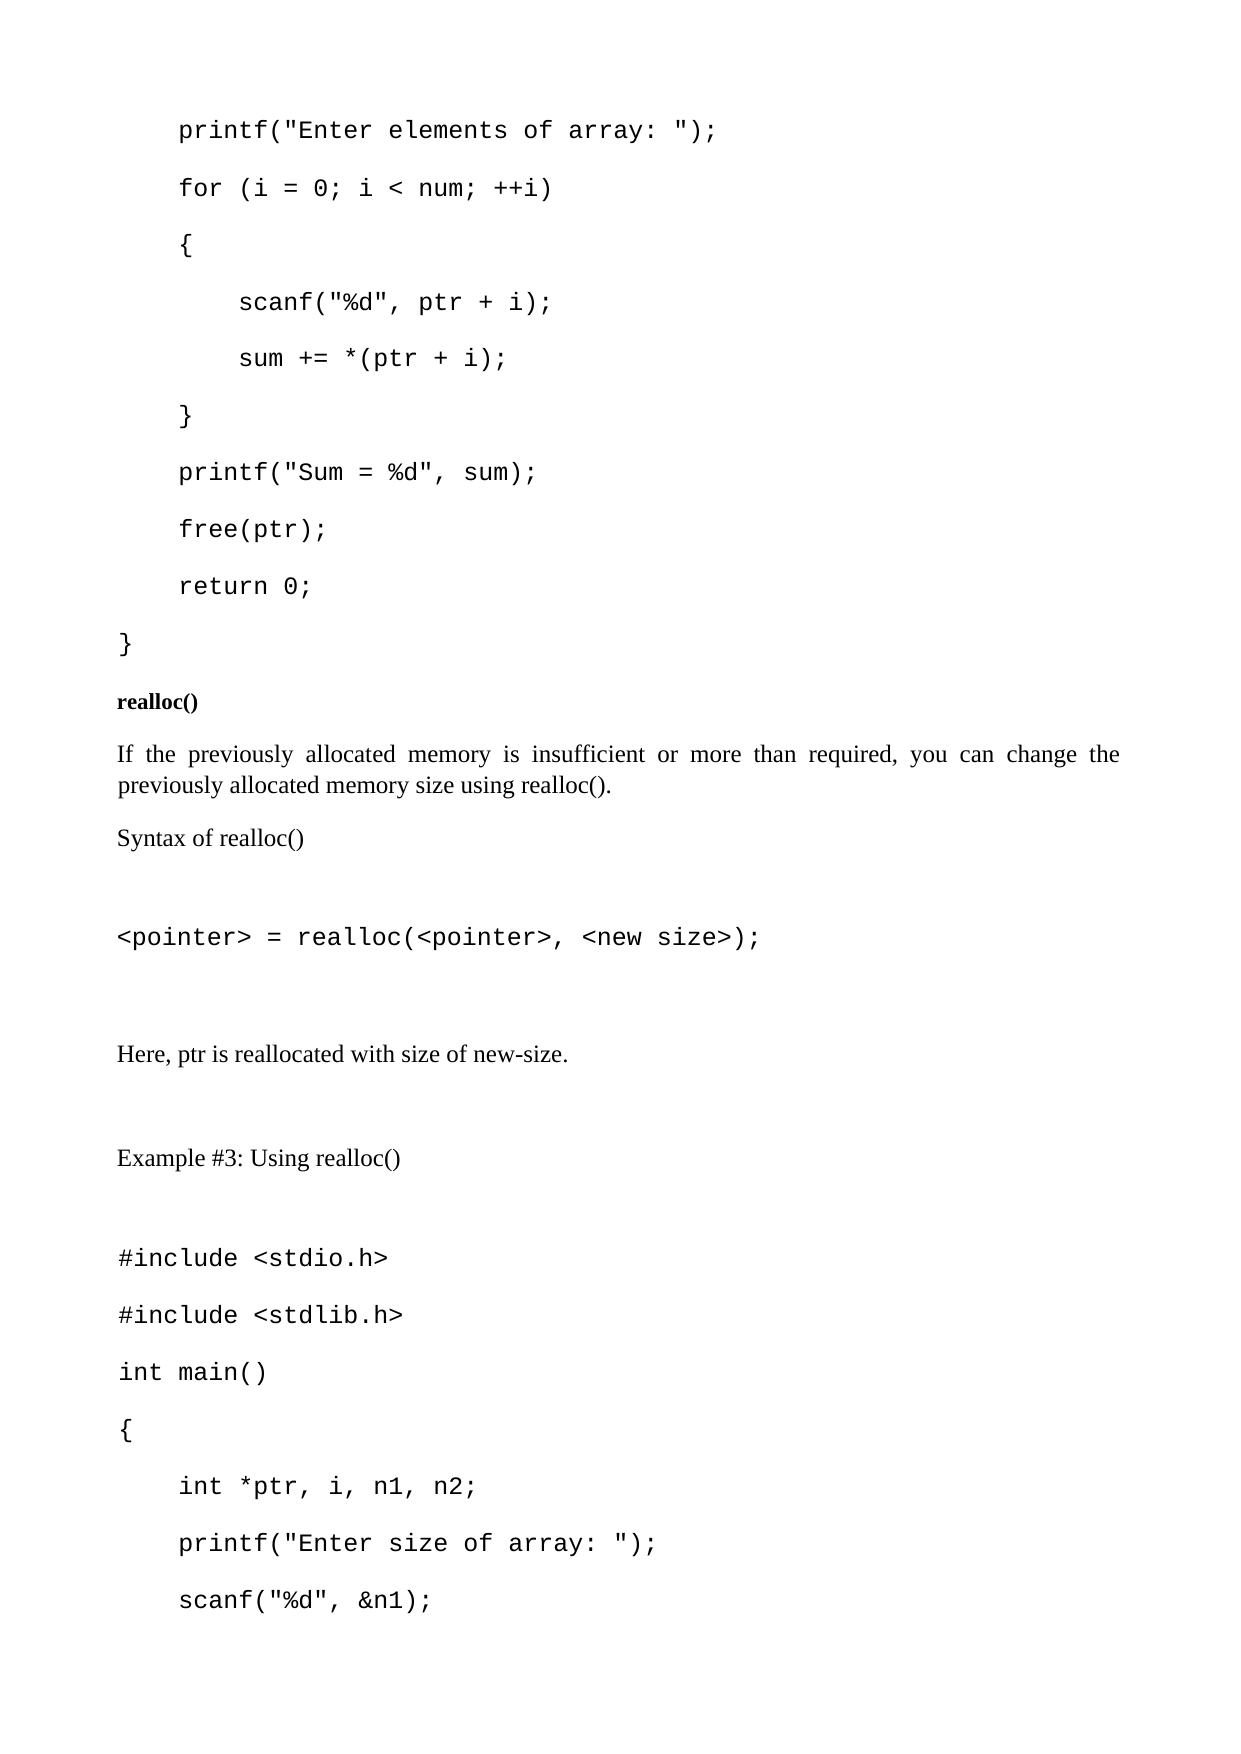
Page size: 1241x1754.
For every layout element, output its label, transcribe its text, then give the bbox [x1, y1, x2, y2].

text Syntax of realloc() [117, 823, 1121, 852]
text printf("Enter elements of array: "); [118, 118, 1122, 146]
text <pointer> = realloc(<pointer>, <new size>); [117, 924, 1105, 952]
text sum += *(ptr + i); [118, 346, 1122, 374]
subtitle realloc() [117, 688, 1122, 714]
text #include <stdio.h> [118, 1246, 1122, 1274]
text } [118, 631, 1122, 659]
text { [118, 1417, 1122, 1445]
text Example #3: Using realloc() [117, 1143, 1121, 1172]
text int *ptr, i, n1, n2; [118, 1473, 1122, 1502]
text scanf("%d", &n1); [118, 1587, 1122, 1616]
text If the previously allocated memory is insufficient or more than required, you can change the previously allocated memory size using realloc(). [117, 739, 1121, 799]
text { [118, 232, 1122, 260]
text int main() [118, 1359, 1122, 1388]
text for (i = 0; i < num; ++i) [118, 175, 1122, 203]
text scanf("%d", ptr + i); [118, 289, 1122, 317]
text free(ptr); [118, 517, 1122, 545]
text } [118, 403, 1122, 431]
text return 0; [118, 574, 1122, 602]
text Here, ptr is reallocated with size of new-size. [117, 1039, 1121, 1068]
text #include <stdlib.h> [118, 1303, 1122, 1331]
text printf("Sum = %d", sum); [118, 460, 1122, 488]
text printf("Enter size of array: "); [118, 1531, 1122, 1559]
